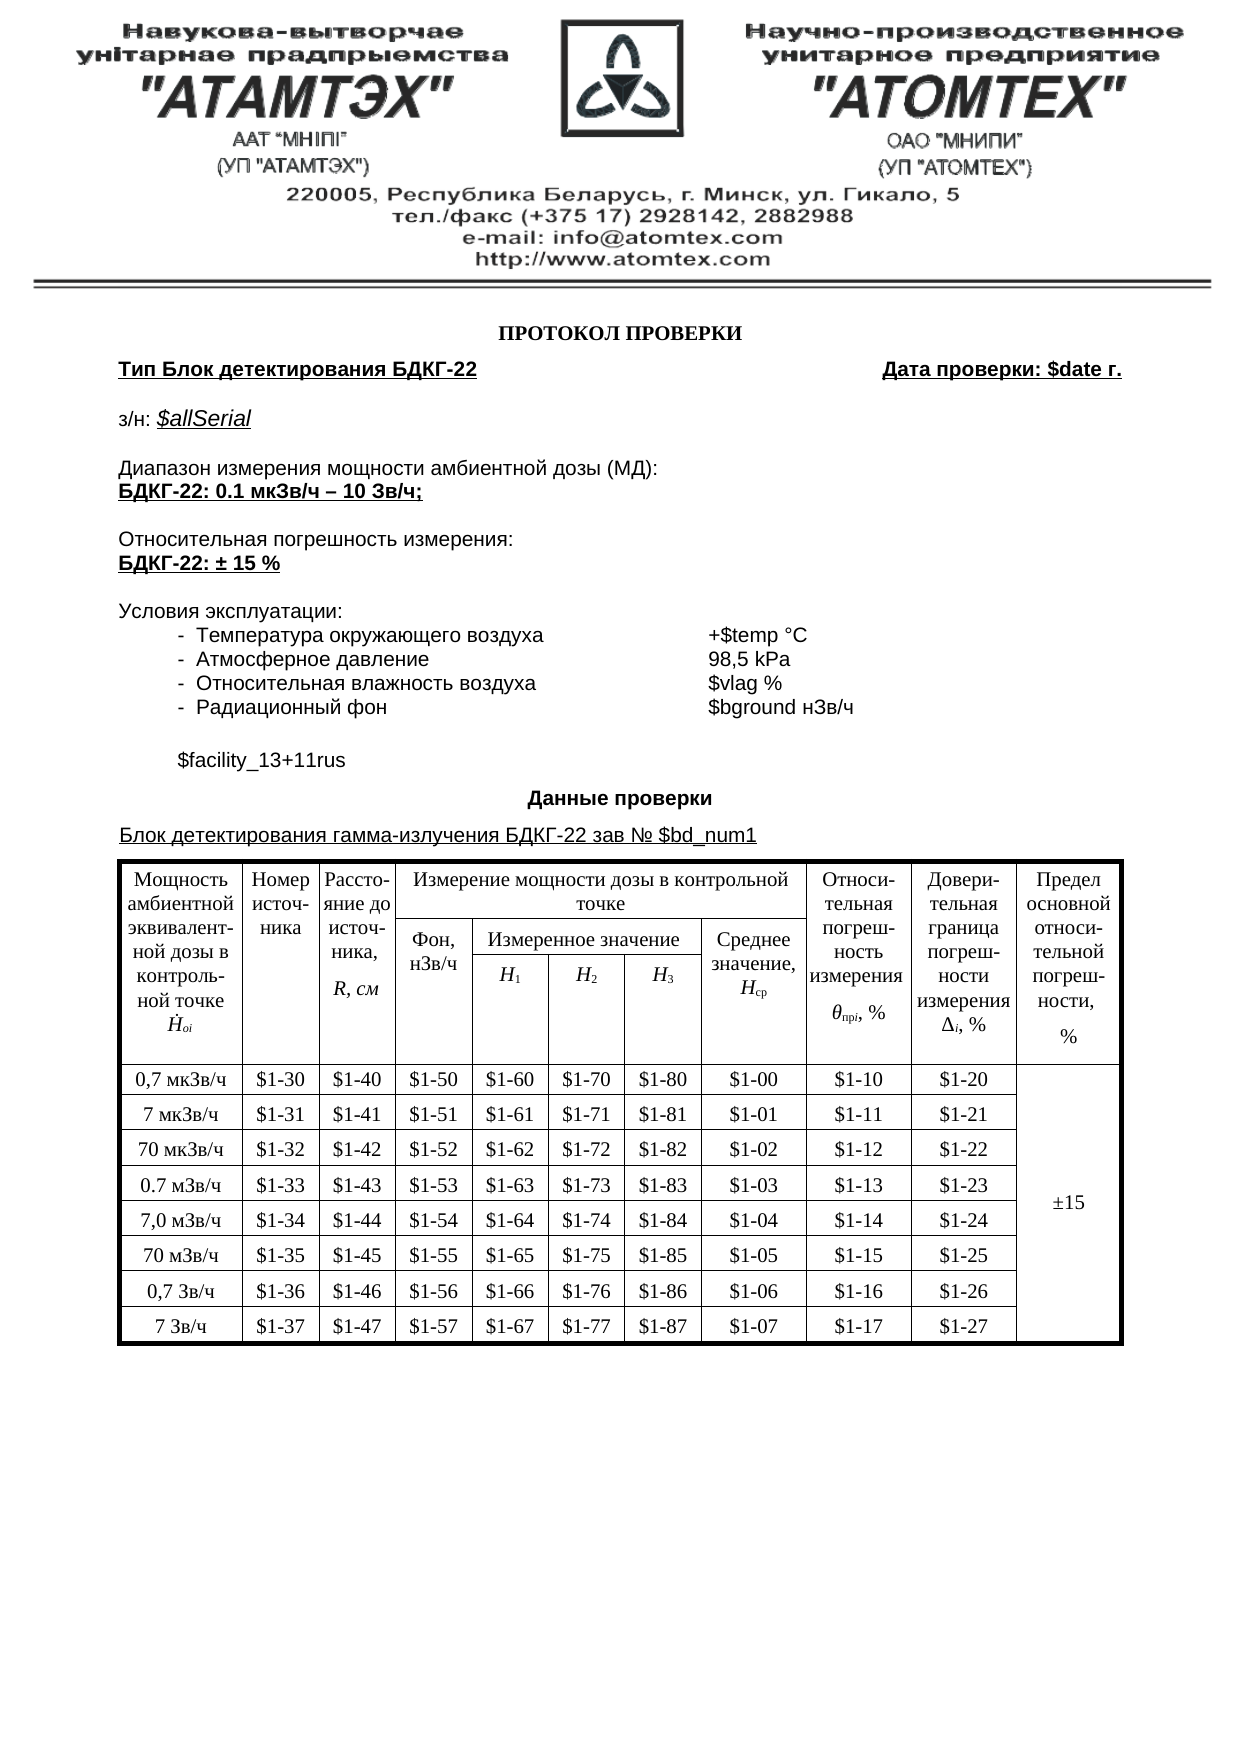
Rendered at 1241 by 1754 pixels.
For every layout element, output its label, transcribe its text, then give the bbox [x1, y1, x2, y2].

text - Температура окружающего воздуха +$temp °C [177, 623, 1122, 647]
table_cell $1-64 [473, 1201, 548, 1235]
table_cell $1-66 [473, 1271, 548, 1306]
table_cell $1-55 [396, 1236, 472, 1270]
table_cell $1-20 [912, 1065, 1016, 1094]
table_cell Довери-тельная граница погреш-ности измерения Δi, % [912, 864, 1016, 1064]
table_cell ±15 [1017, 1065, 1119, 1341]
table_cell $1-62 [473, 1130, 548, 1164]
table_cell 7 мкЗв/ч [122, 1095, 242, 1129]
table_cell Среднее значение, Hср [702, 919, 806, 1064]
table_cell $1-72 [549, 1130, 624, 1164]
table_cell $1-27 [912, 1307, 1016, 1341]
table_cell $1-40 [320, 1065, 395, 1094]
table_cell $1-53 [396, 1166, 472, 1200]
table_cell $1-87 [625, 1307, 701, 1341]
table_cell 0.7 мЗв/ч [122, 1166, 242, 1200]
table_cell $1-25 [912, 1236, 1016, 1270]
table_cell 0,7 мкЗв/ч [122, 1065, 242, 1094]
table_cell $1-47 [320, 1307, 395, 1341]
table_cell 70 мкЗв/ч [122, 1130, 242, 1164]
table_cell 70 мЗв/ч [122, 1236, 242, 1270]
table_cell $1-23 [912, 1166, 1016, 1200]
table_cell $1-12 [807, 1130, 911, 1164]
table_cell $1-70 [549, 1065, 624, 1094]
table_cell $1-13 [807, 1166, 911, 1200]
table_cell $1-46 [320, 1271, 395, 1306]
table_cell $1-74 [549, 1201, 624, 1235]
table_cell $1-80 [625, 1065, 701, 1094]
table_cell $1-10 [807, 1065, 911, 1094]
table_cell $1-31 [243, 1095, 319, 1129]
table_cell $1-07 [702, 1307, 806, 1341]
table_cell $1-41 [320, 1095, 395, 1129]
text Относительная погрешность измерения: [118, 527, 1122, 551]
table_cell $1-60 [473, 1065, 548, 1094]
table_cell $1-33 [243, 1166, 319, 1200]
table_cell $1-16 [807, 1271, 911, 1306]
table_cell $1-65 [473, 1236, 548, 1270]
table_cell $1-71 [549, 1095, 624, 1129]
table_cell $1-45 [320, 1236, 395, 1270]
table_cell $1-44 [320, 1201, 395, 1235]
table_cell $1-11 [807, 1095, 911, 1129]
table_cell $1-24 [912, 1201, 1016, 1235]
table_cell $1-35 [243, 1236, 319, 1270]
table_cell $1-85 [625, 1236, 701, 1270]
table_cell 7,0 мЗв/ч [122, 1201, 242, 1235]
table_cell $1-73 [549, 1166, 624, 1200]
table_cell $1-00 [702, 1065, 806, 1094]
table_cell $1-84 [625, 1201, 701, 1235]
table_cell $1-75 [549, 1236, 624, 1270]
table_cell $1-77 [549, 1307, 624, 1341]
table_cell $1-86 [625, 1271, 701, 1306]
table_cell $1-54 [396, 1201, 472, 1235]
table_cell Фон, нЗв/ч [396, 919, 472, 1064]
table_cell $1-63 [473, 1166, 548, 1200]
text БДКГ-22: ± 15 % [118, 551, 1122, 575]
table_cell $1-30 [243, 1065, 319, 1094]
table_cell $1-26 [912, 1271, 1016, 1306]
table_cell $1-57 [396, 1307, 472, 1341]
text БДКГ-22: 0.1 мкЗв/ч – 10 Зв/ч; [118, 479, 1122, 503]
table_cell $1-37 [243, 1307, 319, 1341]
text $facility_13+11rus [118, 748, 1122, 772]
table_cell $1-04 [702, 1201, 806, 1235]
table_cell Относи-тельная погреш-ность измерения θпрi, % [807, 864, 911, 1064]
table_cell $1-52 [396, 1130, 472, 1164]
table_cell H1 [473, 955, 548, 1064]
table_cell $1-22 [912, 1130, 1016, 1164]
table_cell $1-50 [396, 1065, 472, 1094]
table_cell $1-81 [625, 1095, 701, 1129]
table_header Блок детектирования гамма-излучения БДКГ-22 зав № $bd_num1 [119, 810, 1121, 859]
table_cell $1-15 [807, 1236, 911, 1270]
table_cell Предел основной относи-тельной погреш-ности, % [1017, 864, 1119, 1064]
table_cell $1-61 [473, 1095, 548, 1129]
table_cell $1-82 [625, 1130, 701, 1164]
table_cell $1-56 [396, 1271, 472, 1306]
table_cell Измерение мощности дозы в контрольной точке [396, 864, 806, 918]
table_cell $1-42 [320, 1130, 395, 1164]
text Диапазон измерения мощности амбиентной дозы (МД): [118, 455, 1122, 479]
table_cell $1-36 [243, 1271, 319, 1306]
table_cell H2 [549, 955, 624, 1064]
table_cell $1-21 [912, 1095, 1016, 1129]
table_cell $1-76 [549, 1271, 624, 1306]
table_cell $1-83 [625, 1166, 701, 1200]
table_cell $1-51 [396, 1095, 472, 1129]
table_cell Номер источ-ника [243, 864, 319, 1064]
table_cell $1-67 [473, 1307, 548, 1341]
table_cell Рассто-яние до источ-ника, R, см [320, 864, 395, 1064]
table_cell $1-34 [243, 1201, 319, 1235]
table_cell 0,7 Зв/ч [122, 1271, 242, 1306]
text ПРОТОКОЛ ПРОВЕРКИ [118, 321, 1122, 345]
table_cell Мощность амбиентной эквивалент-ной дозы в контроль-ной точке Ḣoi [122, 864, 242, 1064]
text Данные проверки [118, 786, 1122, 810]
text - Радиационный фон $bground нЗв/ч [177, 695, 1122, 719]
table_cell $1-32 [243, 1130, 319, 1164]
text з/н: $allSerial [118, 405, 1122, 431]
table_cell $1-43 [320, 1166, 395, 1200]
table_cell Измеренное значение [473, 919, 701, 954]
table_cell $1-06 [702, 1271, 806, 1306]
table_cell $1-17 [807, 1307, 911, 1341]
text Условия эксплуатации: [118, 599, 1122, 623]
table_cell $1-14 [807, 1201, 911, 1235]
table_cell $1-01 [702, 1095, 806, 1129]
table_cell $1-03 [702, 1166, 806, 1200]
text - Атмосферное давление 98,5 kPa [177, 647, 1122, 671]
text - Относительная влажность воздуха $vlag % [177, 671, 1122, 695]
table_cell H3 [625, 955, 701, 1064]
table_cell $1-02 [702, 1130, 806, 1164]
text Тип Блок детектирования БДКГ-22 Дата проверки: $date г. [118, 357, 1122, 381]
table_cell 7 Зв/ч [122, 1307, 242, 1341]
table_cell $1-05 [702, 1236, 806, 1270]
